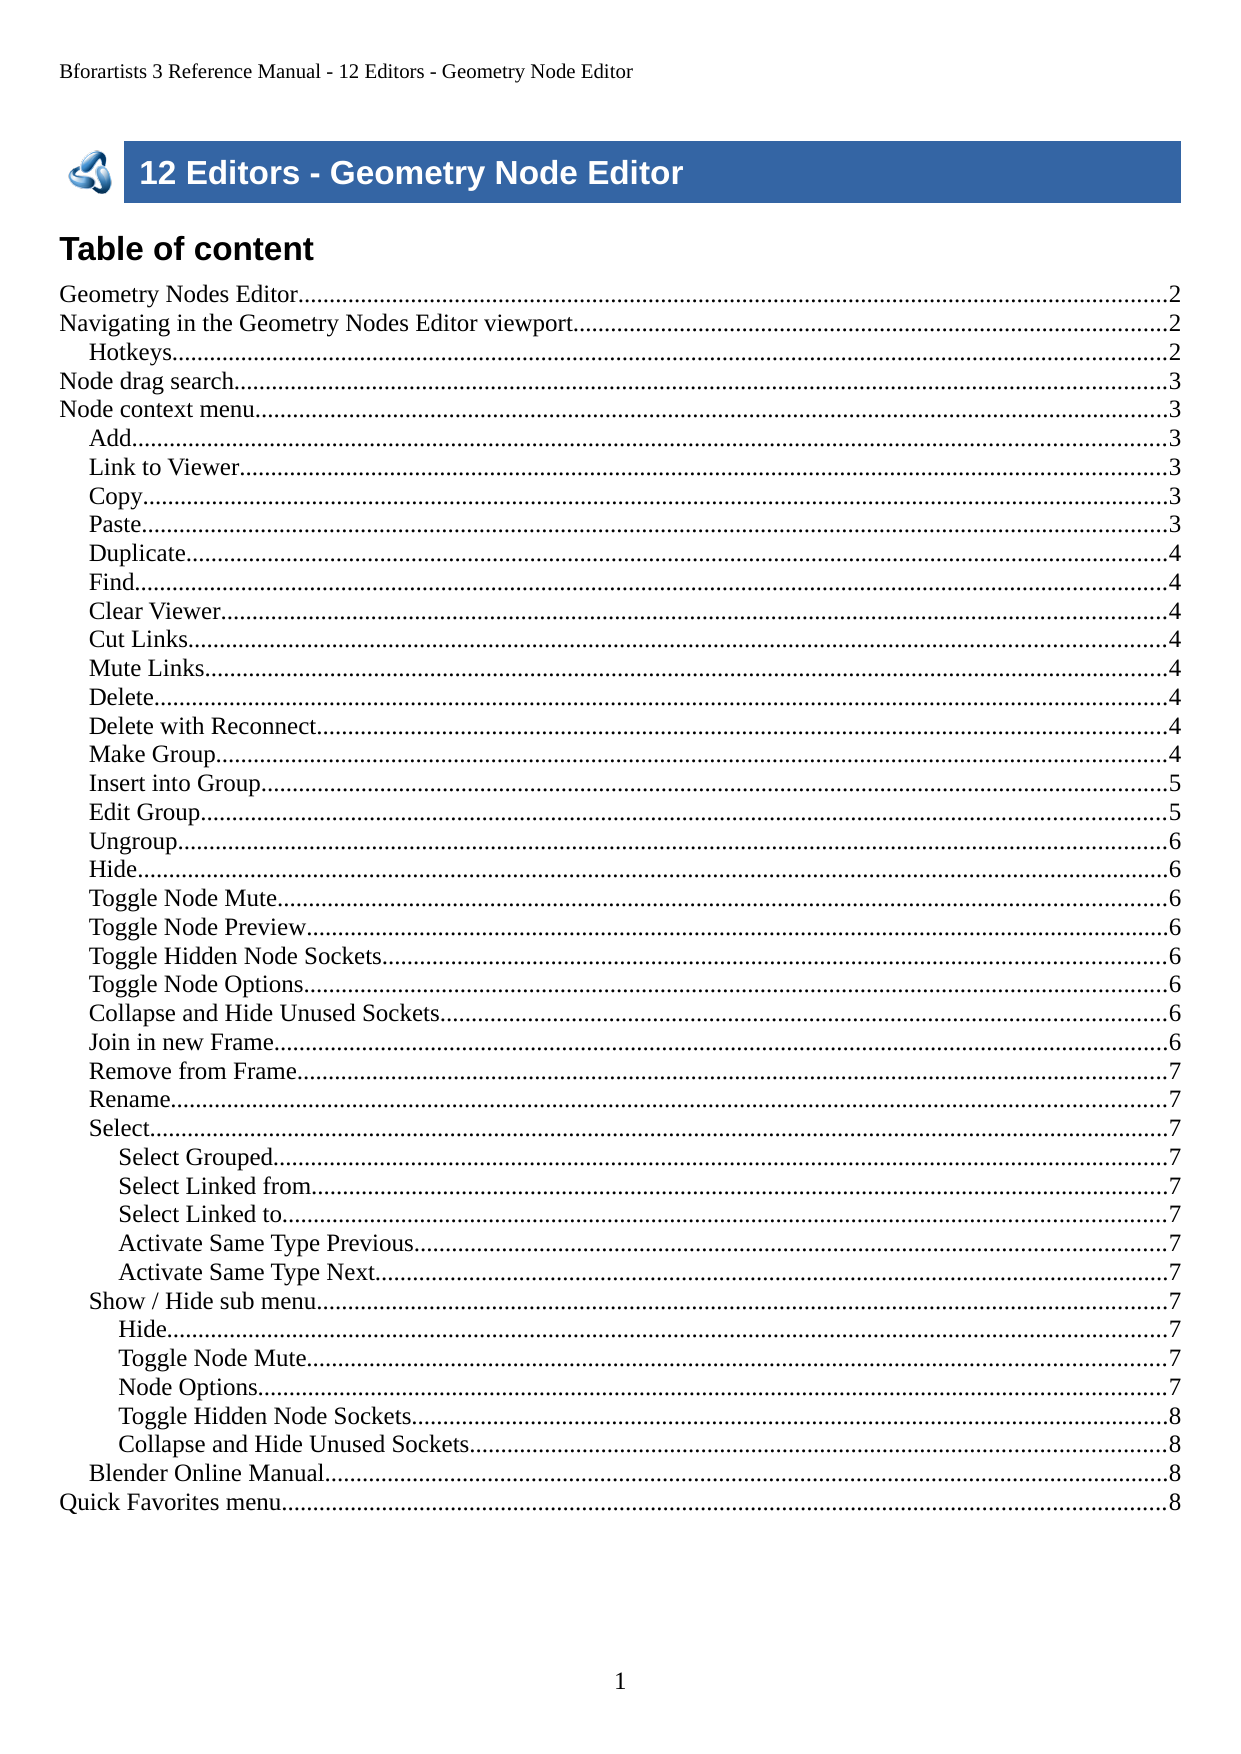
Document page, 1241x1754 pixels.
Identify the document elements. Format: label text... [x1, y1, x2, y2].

text Remove from Frame 7 [88, 1056, 1181, 1084]
text Toggle Node Options 6 [88, 969, 1181, 998]
text Navigating in the Geometry Nodes Editor viewport 2 [59, 308, 1181, 337]
table_header 12 Editors - Geometry Node Editor [124, 141, 1181, 203]
text Ungroup 6 [88, 826, 1181, 854]
text Activate Same Type Next 7 [118, 1257, 1181, 1286]
text Toggle Node Mute 6 [88, 883, 1181, 912]
text Toggle Hidden Node Sockets 8 [118, 1401, 1181, 1429]
text Delete with Reconnect 4 [88, 711, 1181, 739]
text Toggle Node Mute 7 [118, 1343, 1181, 1372]
text Geometry Nodes Editor 2 [59, 279, 1181, 308]
text Toggle Hidden Node Sockets 6 [88, 941, 1181, 969]
text Show / Hide sub menu 7 [88, 1286, 1181, 1314]
text Find 4 [88, 567, 1181, 596]
text Link to Viewer 3 [88, 452, 1181, 481]
text Node Options 7 [118, 1372, 1181, 1401]
text Delete 4 [88, 682, 1181, 711]
text Select Linked to 7 [118, 1199, 1181, 1228]
text Edit Group 5 [88, 797, 1181, 826]
text Blender Online Manual 8 [88, 1458, 1181, 1487]
text Add 3 [88, 423, 1181, 452]
text Collapse and Hide Unused Sockets 8 [118, 1429, 1181, 1458]
text Quick Favorites menu 8 [59, 1487, 1181, 1516]
text Hide 6 [88, 854, 1181, 883]
text Toggle Node Preview 6 [88, 912, 1181, 941]
text Select 7 [88, 1113, 1181, 1142]
text Paste 3 [88, 509, 1181, 538]
text Copy 3 [88, 481, 1181, 509]
text Join in new Frame 6 [88, 1027, 1181, 1056]
text Insert into Group 5 [88, 768, 1181, 797]
text Select Linked from 7 [118, 1171, 1181, 1199]
text Clear Viewer 4 [88, 596, 1181, 624]
table_header [59, 141, 124, 203]
text Node drag search 3 [59, 366, 1181, 394]
text Select Grouped 7 [118, 1142, 1181, 1171]
text Rename 7 [88, 1084, 1181, 1113]
text Hide 7 [118, 1314, 1181, 1343]
text Node context menu 3 [59, 394, 1181, 423]
text Collapse and Hide Unused Sockets 6 [88, 998, 1181, 1027]
text Hotkeys 2 [88, 337, 1181, 366]
text Duplicate 4 [88, 538, 1181, 567]
text Make Group 4 [88, 739, 1181, 768]
picture [65, 147, 114, 197]
subtitle Table of content [59, 228, 1181, 267]
text Cut Links 4 [88, 624, 1181, 653]
text Activate Same Type Previous 7 [118, 1228, 1181, 1257]
text Mute Links 4 [88, 653, 1181, 682]
